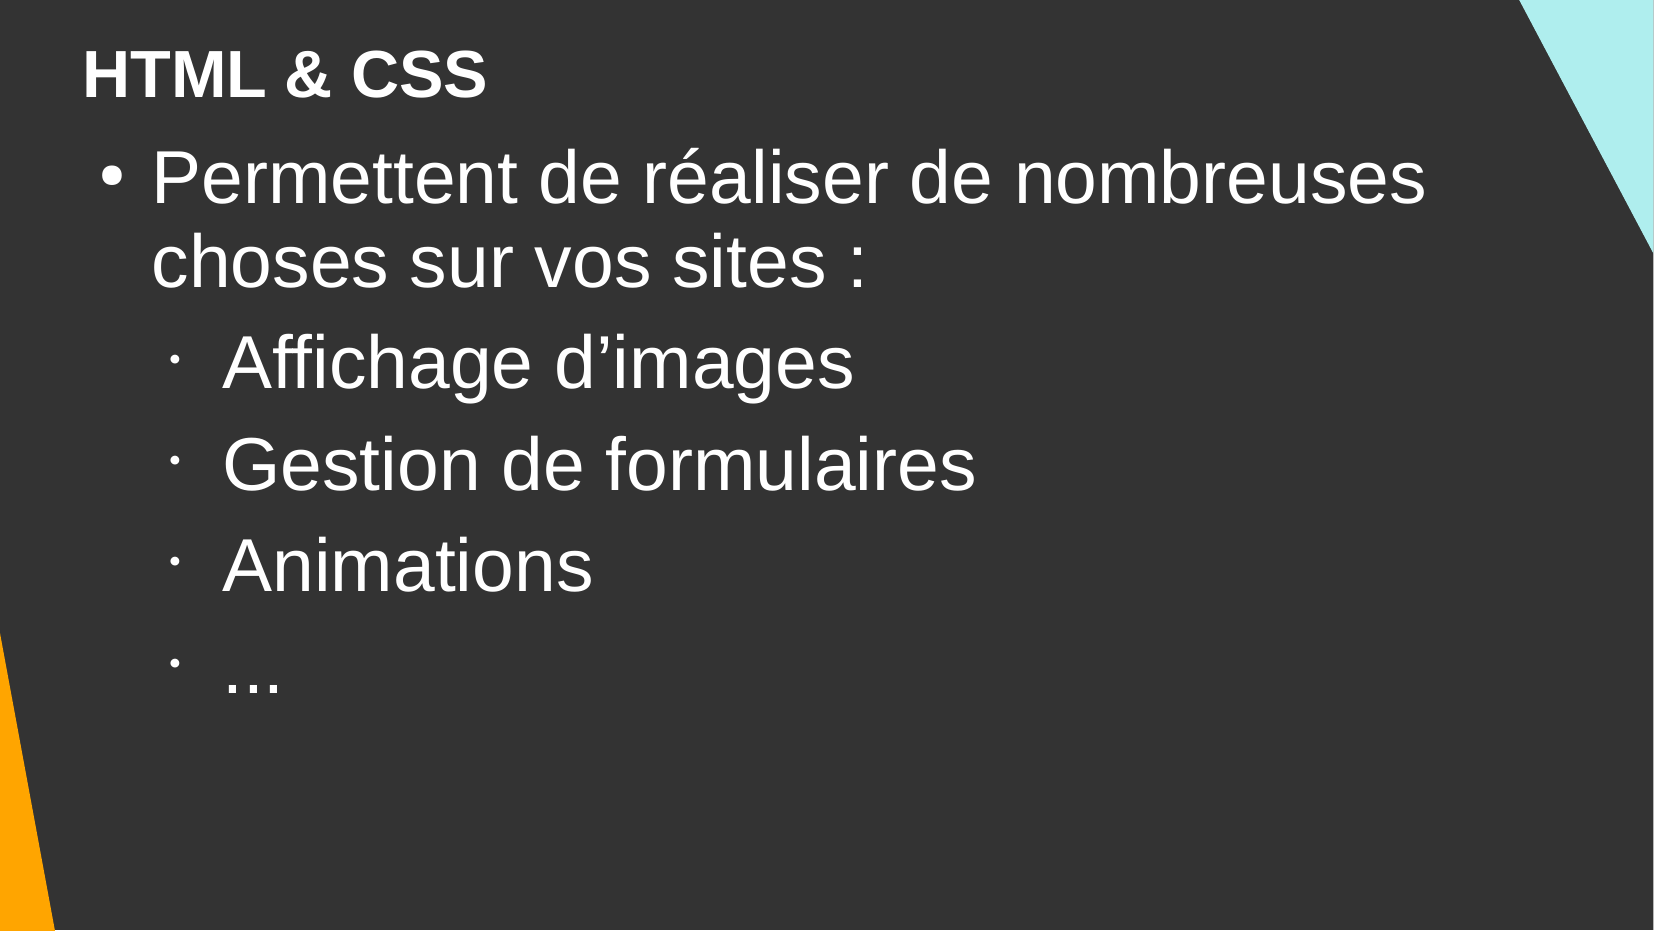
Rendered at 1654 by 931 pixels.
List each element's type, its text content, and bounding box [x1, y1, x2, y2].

text_box [1519, 0, 1654, 255]
list Permettent de réaliser de nombreuses choses sur vos sites : Affichage d’images Gestion de formulaires Animations ... [80, 135, 1569, 733]
title HTML & CSS [82, 36, 1571, 114]
text_box [0, 633, 56, 931]
